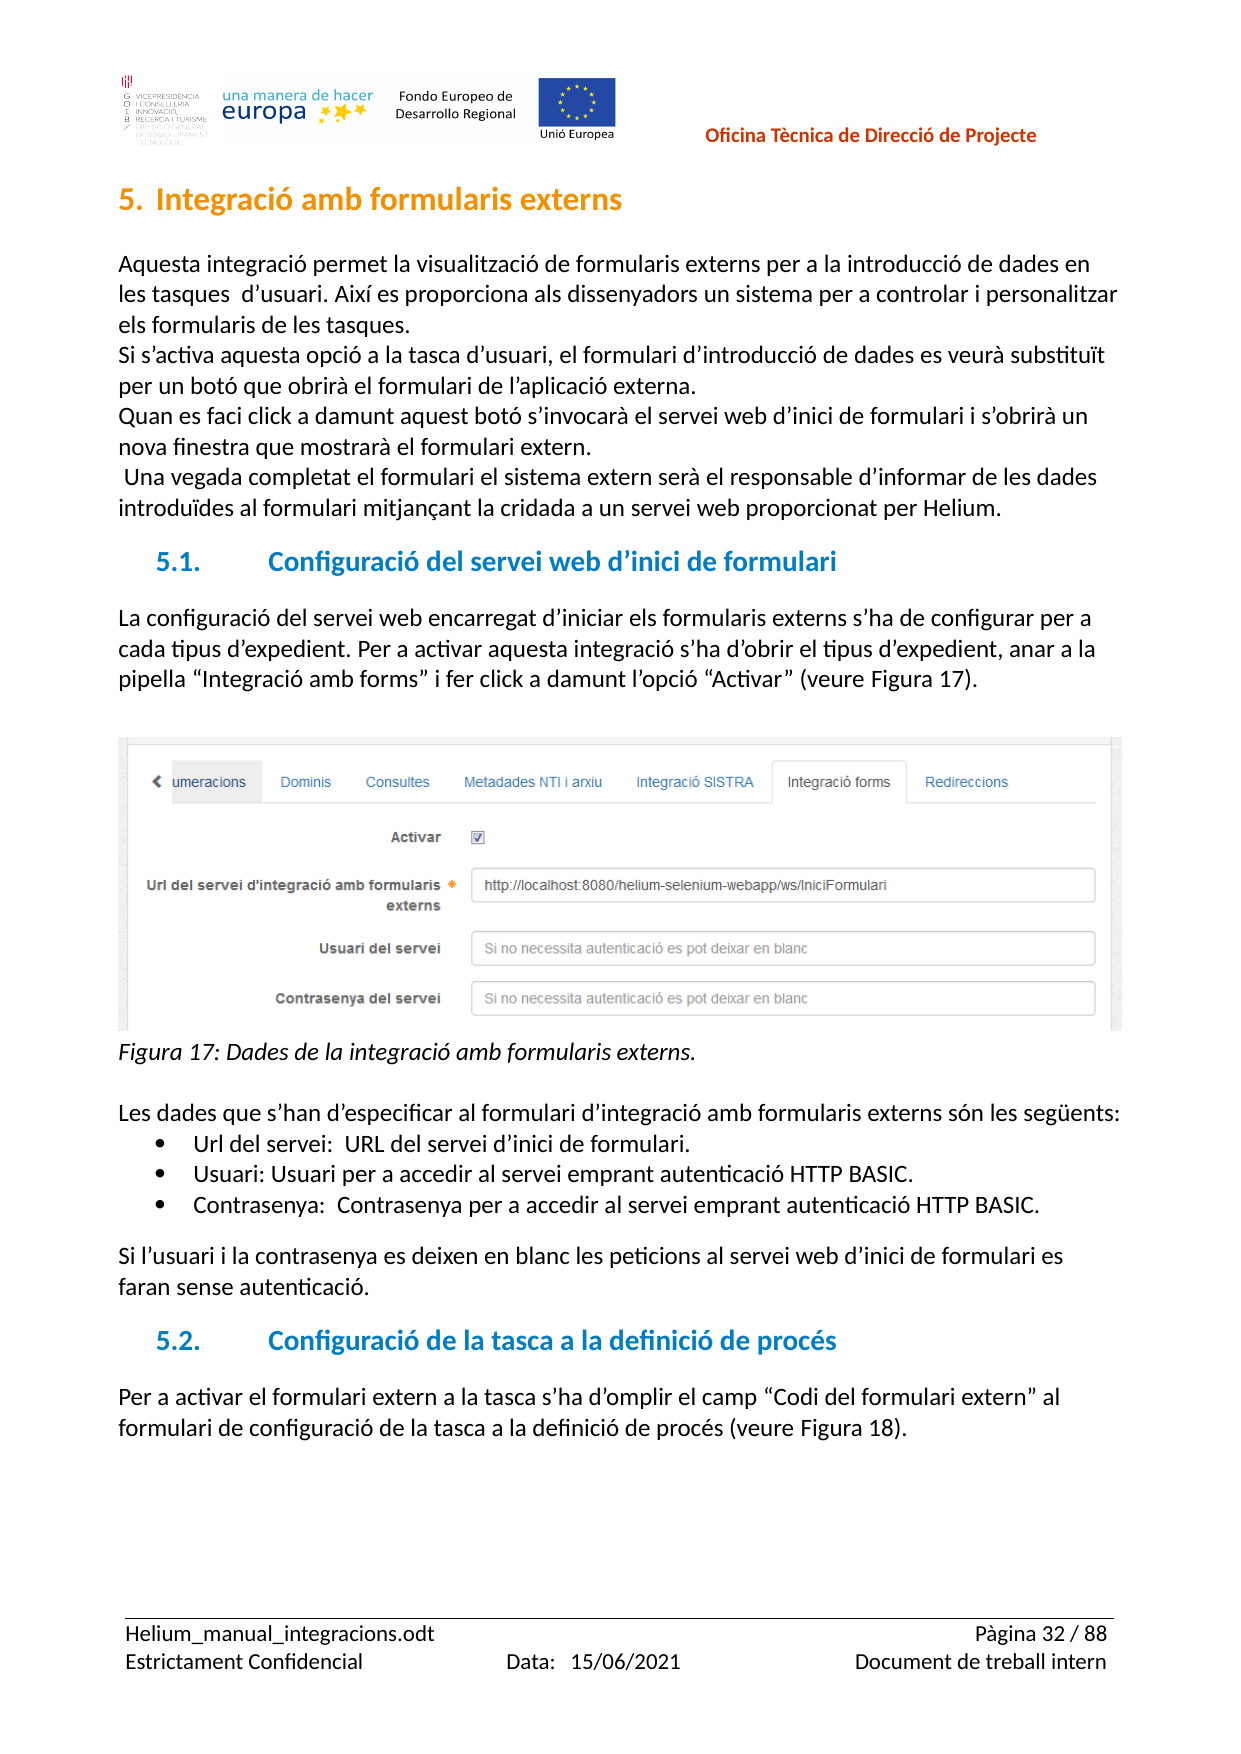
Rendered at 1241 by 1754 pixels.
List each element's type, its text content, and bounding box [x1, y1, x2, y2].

list Contrasenya: Contrasenya per a accedir al servei emprant autenticació HTTP BASIC. [156, 1189, 1122, 1219]
text Per a activar el formulari extern a la tasca s’ha d’omplir el camp “Codi del formulari extern” al formulari de configuració de la tasca a la definició de procés (veure Figura 18). [118, 1381, 1122, 1442]
text Una vegada completat el formulari el sistema extern serà el responsable d’informar de les dades introduïdes al formulari mitjançant la cridada a un servei web proporcionat per Helium. [118, 462, 1122, 523]
list Usuari: Usuari per a accedir al servei emprant autenticació HTTP BASIC. [156, 1158, 1122, 1189]
picture [118, 737, 1123, 1031]
picture [118, 73, 213, 147]
text Aquesta integració permet la visualització de formularis externs per a la introducció de dades en les tasques d’usuari. Així es proporciona als dissenyadors un sistema per a controlar i personalitzar els formularis de les tasques. [118, 248, 1122, 339]
subtitle Integració amb formularis externs [118, 178, 1122, 218]
picture [219, 73, 621, 147]
subtitle Configuració del servei web d’inici de formulari [156, 543, 1122, 579]
text Figura 17: Dades de la integració amb formularis externs. [118, 1031, 1122, 1067]
text Si s’activa aquesta opció a la tasca d’usuari, el formulari d’introducció de dades es veurà substituït per un botó que obrirà el formulari de l’aplicació externa. [118, 339, 1122, 401]
subtitle Configuració de la tasca a la definició de procés [156, 1322, 1122, 1358]
text Quan es faci click a damunt aquest botó s’invocarà el servei web d’inici de formulari i s’obrirà un nova finestra que mostrarà el formulari extern. [118, 401, 1122, 462]
text Les dades que s’han d’especificar al formulari d’integració amb formularis externs són les següents: [118, 1097, 1122, 1128]
text La configuració del servei web encarregat d’iniciar els formularis externs s’ha de configurar per a cada tipus d’expedient. Per a activar aquesta integració s’ha d’obrir el tipus d’expedient, anar a la pipella “Integració amb forms” i fer click a damunt l’opció “Activar” (veure Figura 17). [118, 602, 1122, 694]
list Url del servei: URL del servei d’inici de formulari. [156, 1128, 1122, 1158]
text Si l’usuari i la contrasenya es deixen en blanc les peticions al servei web d’inici de formulari es faran sense autenticació. [118, 1240, 1122, 1301]
